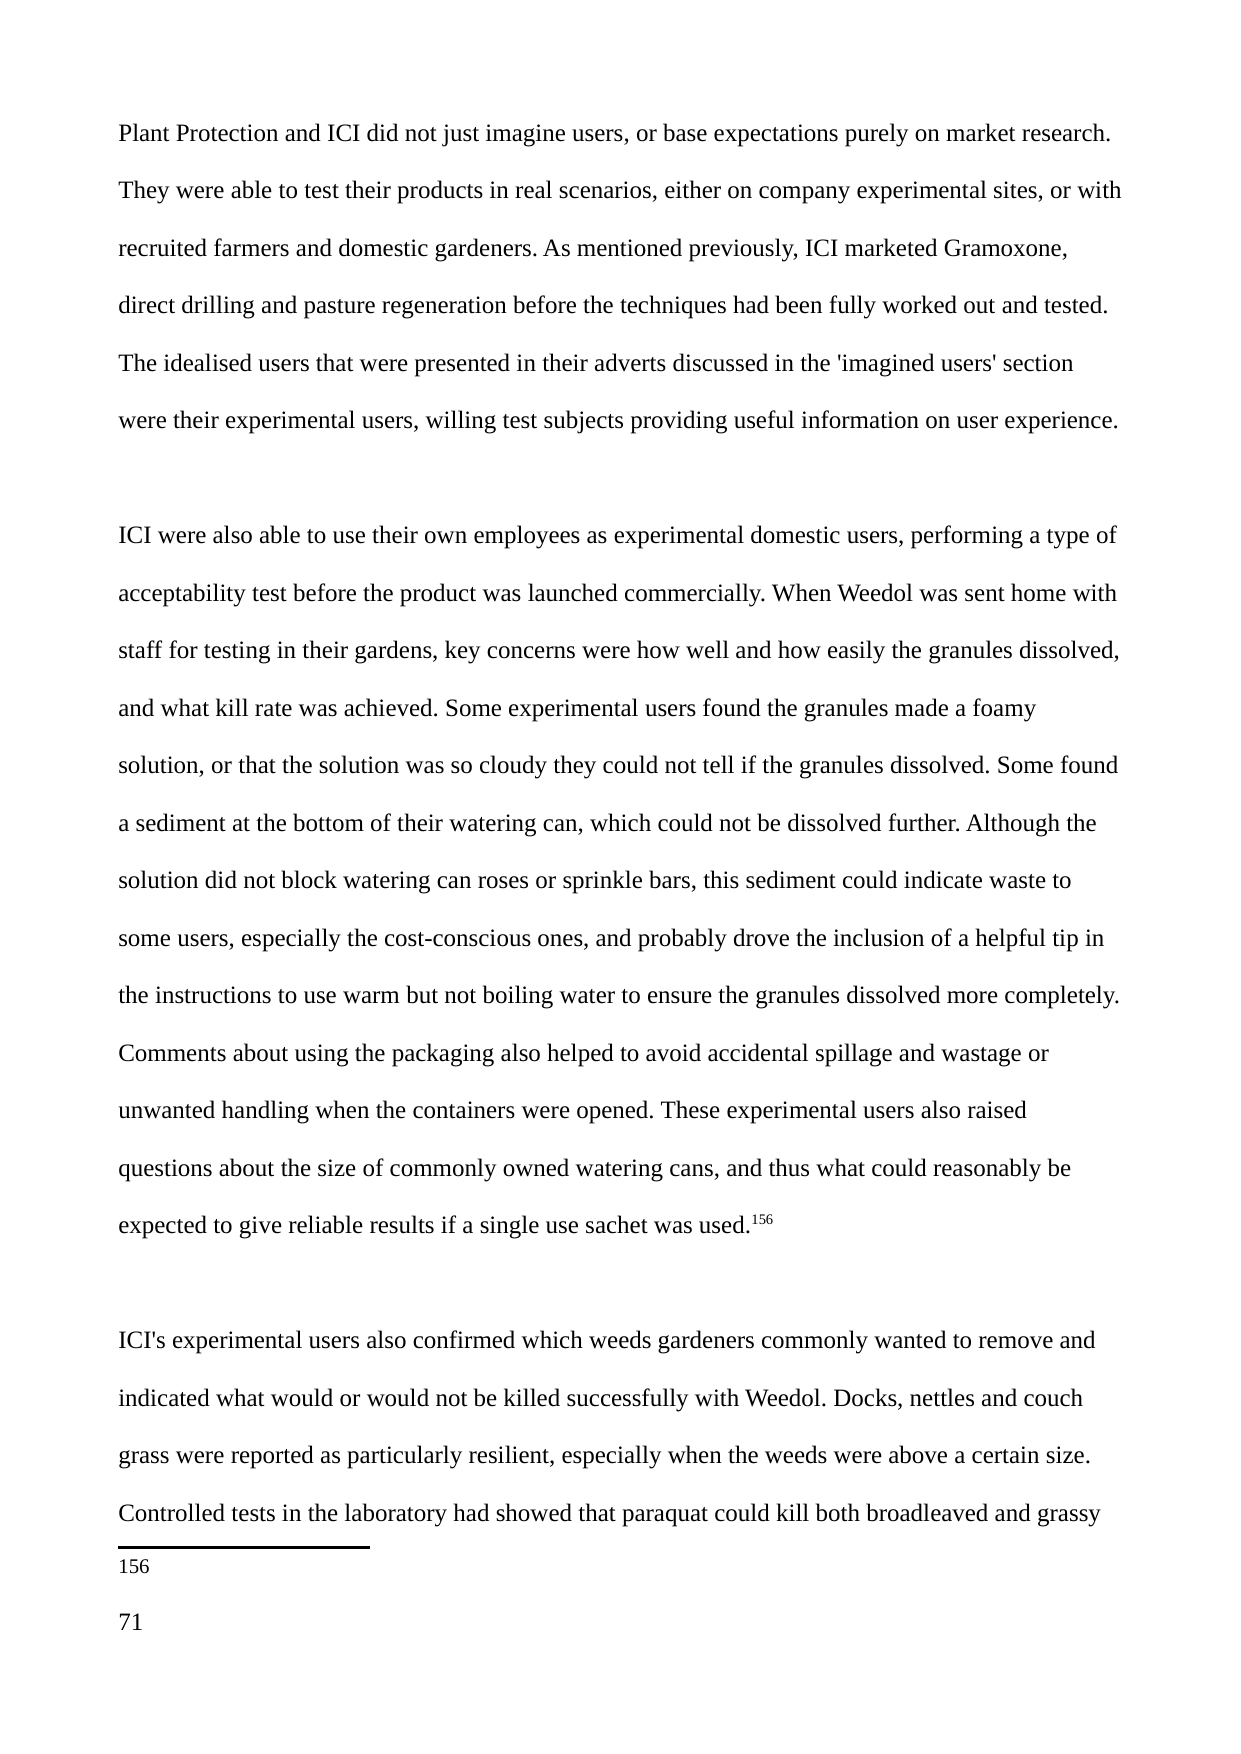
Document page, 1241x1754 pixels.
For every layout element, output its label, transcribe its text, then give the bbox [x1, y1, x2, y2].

text ICI's experimental users also confirmed which weeds gardeners commonly wanted to remove and indicated what would or would not be killed successfully with Weedol. Docks, nettles and couch grass were reported as particularly resilient, especially when the weeds were above a certain size. Controlled tests in the laboratory had showed that paraquat could kill both broadleaved and grassy [118, 1326, 1122, 1527]
text ICI were also able to use their own employees as experimental domestic users, performing a type of acceptability test before the product was launched commercially. When Weedol was sent home with staff for testing in their gardens, key concerns were how well and how easily the granules dissolved, and what kill rate was achieved. Some experimental users found the granules made a foamy solution, or that the solution was so cloudy they could not tell if the granules dissolved. Some found a sediment at the bottom of their watering can, which could not be dissolved further. Although the solution did not block watering can roses or sprinkle bars, this sediment could indicate waste to some users, especially the cost-conscious ones, and probably drove the inclusion of a helpful tip in the instructions to use warm but not boiling water to ensure the granules dissolved more completely. Comments about using the packaging also helped to avoid accidental spillage and wastage or unwanted handling when the containers were opened. These experimental users also raised questions about the size of commonly owned watering cans, and thus what could reasonably be expected to give reliable results if a single use sachet was used. [118, 521, 1122, 1239]
text Plant Protection and ICI did not just imagine users, or base expectations purely on market research. They were able to test their products in real scenarios, either on company experimental sites, or with recruited farmers and domestic gardeners. As mentioned previously, ICI marketed Gramoxone, direct drilling and pasture regeneration before the techniques had been fully worked out and tested. The idealised users that were presented in their adverts discussed in the 'imagined users' section were their experimental users, willing test subjects providing useful information on user experience. [118, 118, 1122, 434]
